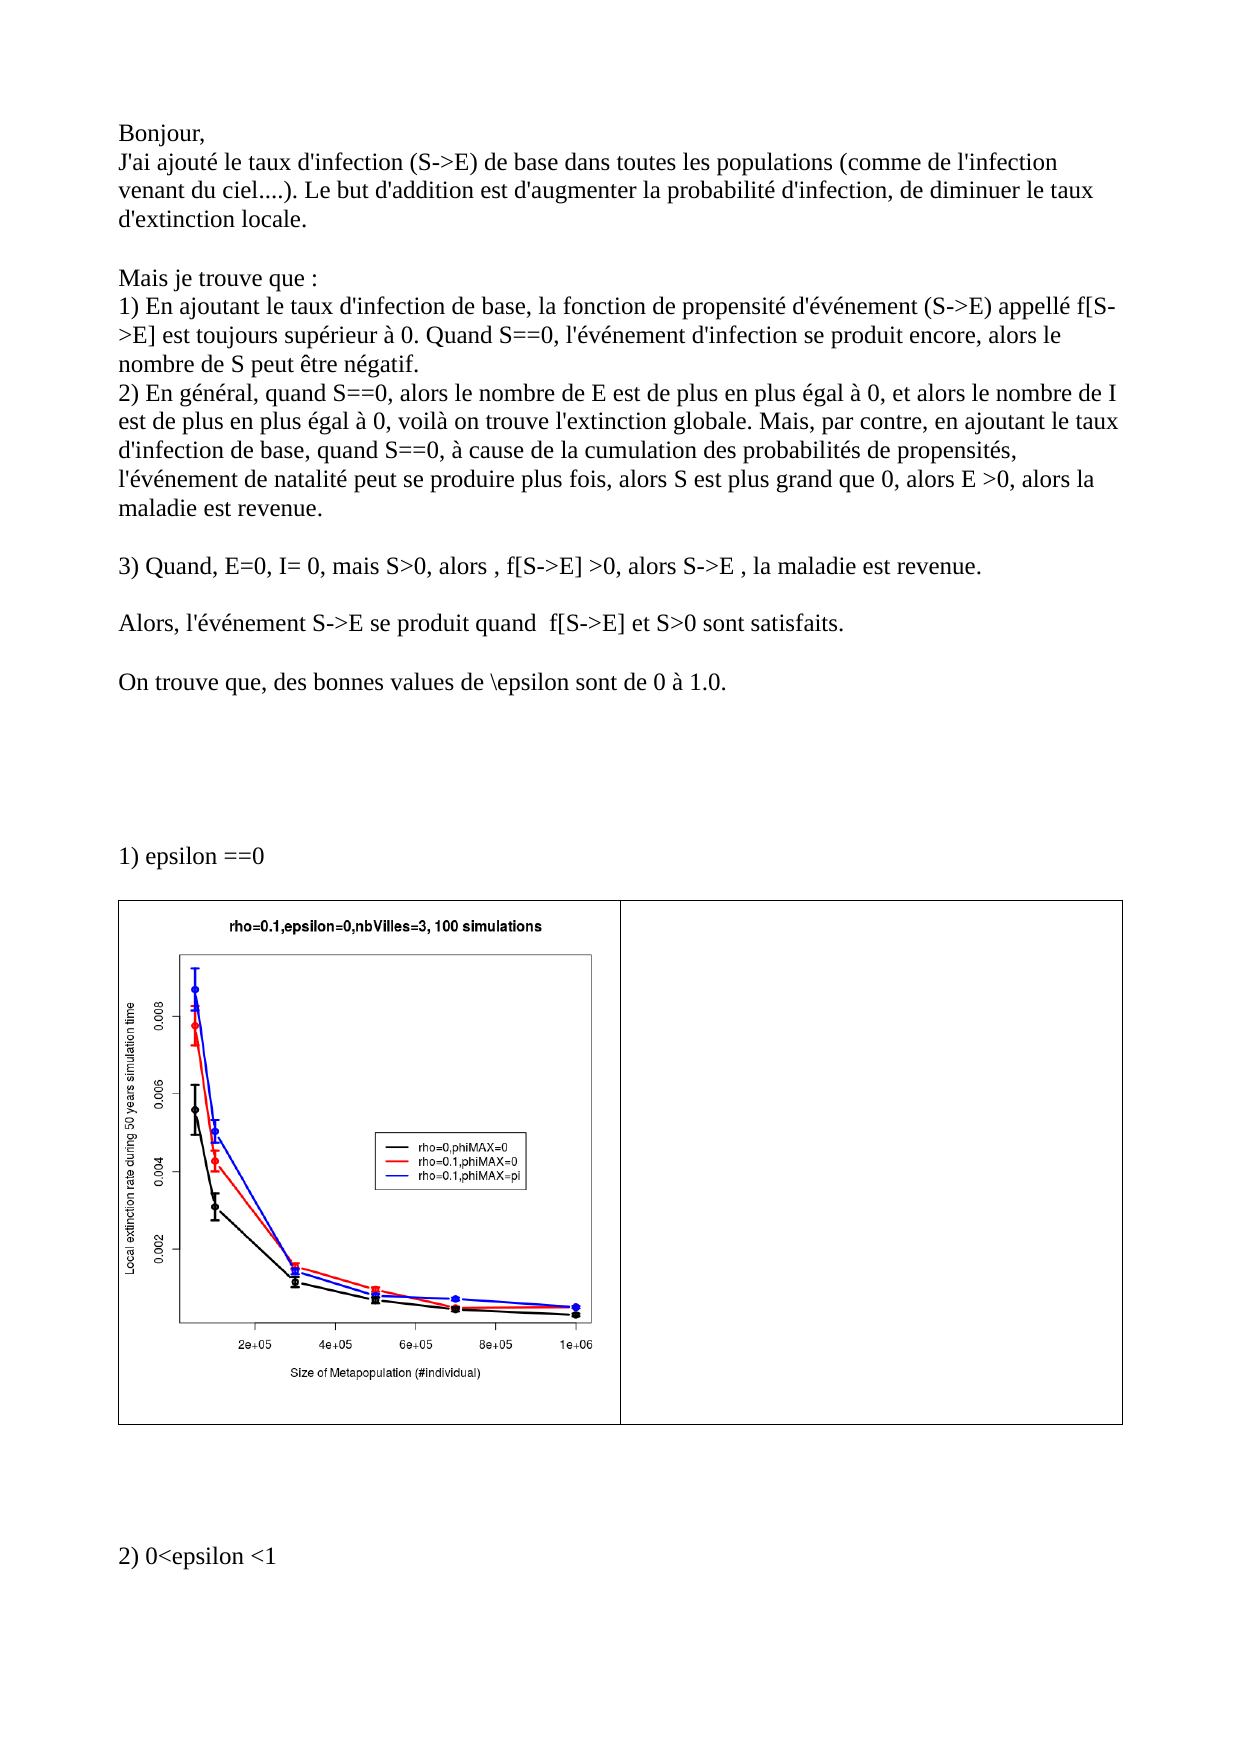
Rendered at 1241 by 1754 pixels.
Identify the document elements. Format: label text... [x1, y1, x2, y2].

text 1) epsilon ==0 [118, 841, 1122, 870]
text 2) En général, quand S==0, alors le nombre de E est de plus en plus égal à 0, et alors le nombre de I est de plus en plus égal à 0, voilà on trouve l'extinction globale. Mais, par contre, en ajoutant le taux d'infection de base, quand S==0, à cause de la cumulation des probabilités de propensités, l'événement de natalité peut se produire plus fois, alors S est plus grand que 0, alors E >0, alors la maladie est revenue. [118, 378, 1122, 521]
table_header [119, 901, 620, 1424]
text On trouve que, des bonnes values de \epsilon sont de 0 à 1.0. [118, 667, 1122, 695]
text Bonjour, [118, 118, 1122, 147]
text Mais je trouve que : [118, 263, 1122, 291]
table_header [621, 901, 1122, 1424]
text J'ai ajouté le taux d'infection (S->E) de base dans toutes les populations (comme de l'infection venant du ciel....). Le but d'addition est d'augmenter la probabilité d'infection, de diminuer le taux d'extinction locale. [118, 147, 1122, 233]
picture [123, 905, 615, 1390]
text 3) Quand, E=0, I= 0, mais S>0, alors , f[S->E] >0, alors S->E , la maladie est revenue. [118, 551, 1122, 579]
text 2) 0<epsilon <1 [118, 1541, 1122, 1569]
text Alors, l'événement S->E se produit quand f[S->E] et S>0 sont satisfaits. [118, 608, 1122, 637]
text 1) En ajoutant le taux d'infection de base, la fonction de propensité d'événement (S->E) appellé f[S->E] est toujours supérieur à 0. Quand S==0, l'événement d'infection se produit encore, alors le nombre de S peut être négatif. [118, 291, 1122, 378]
